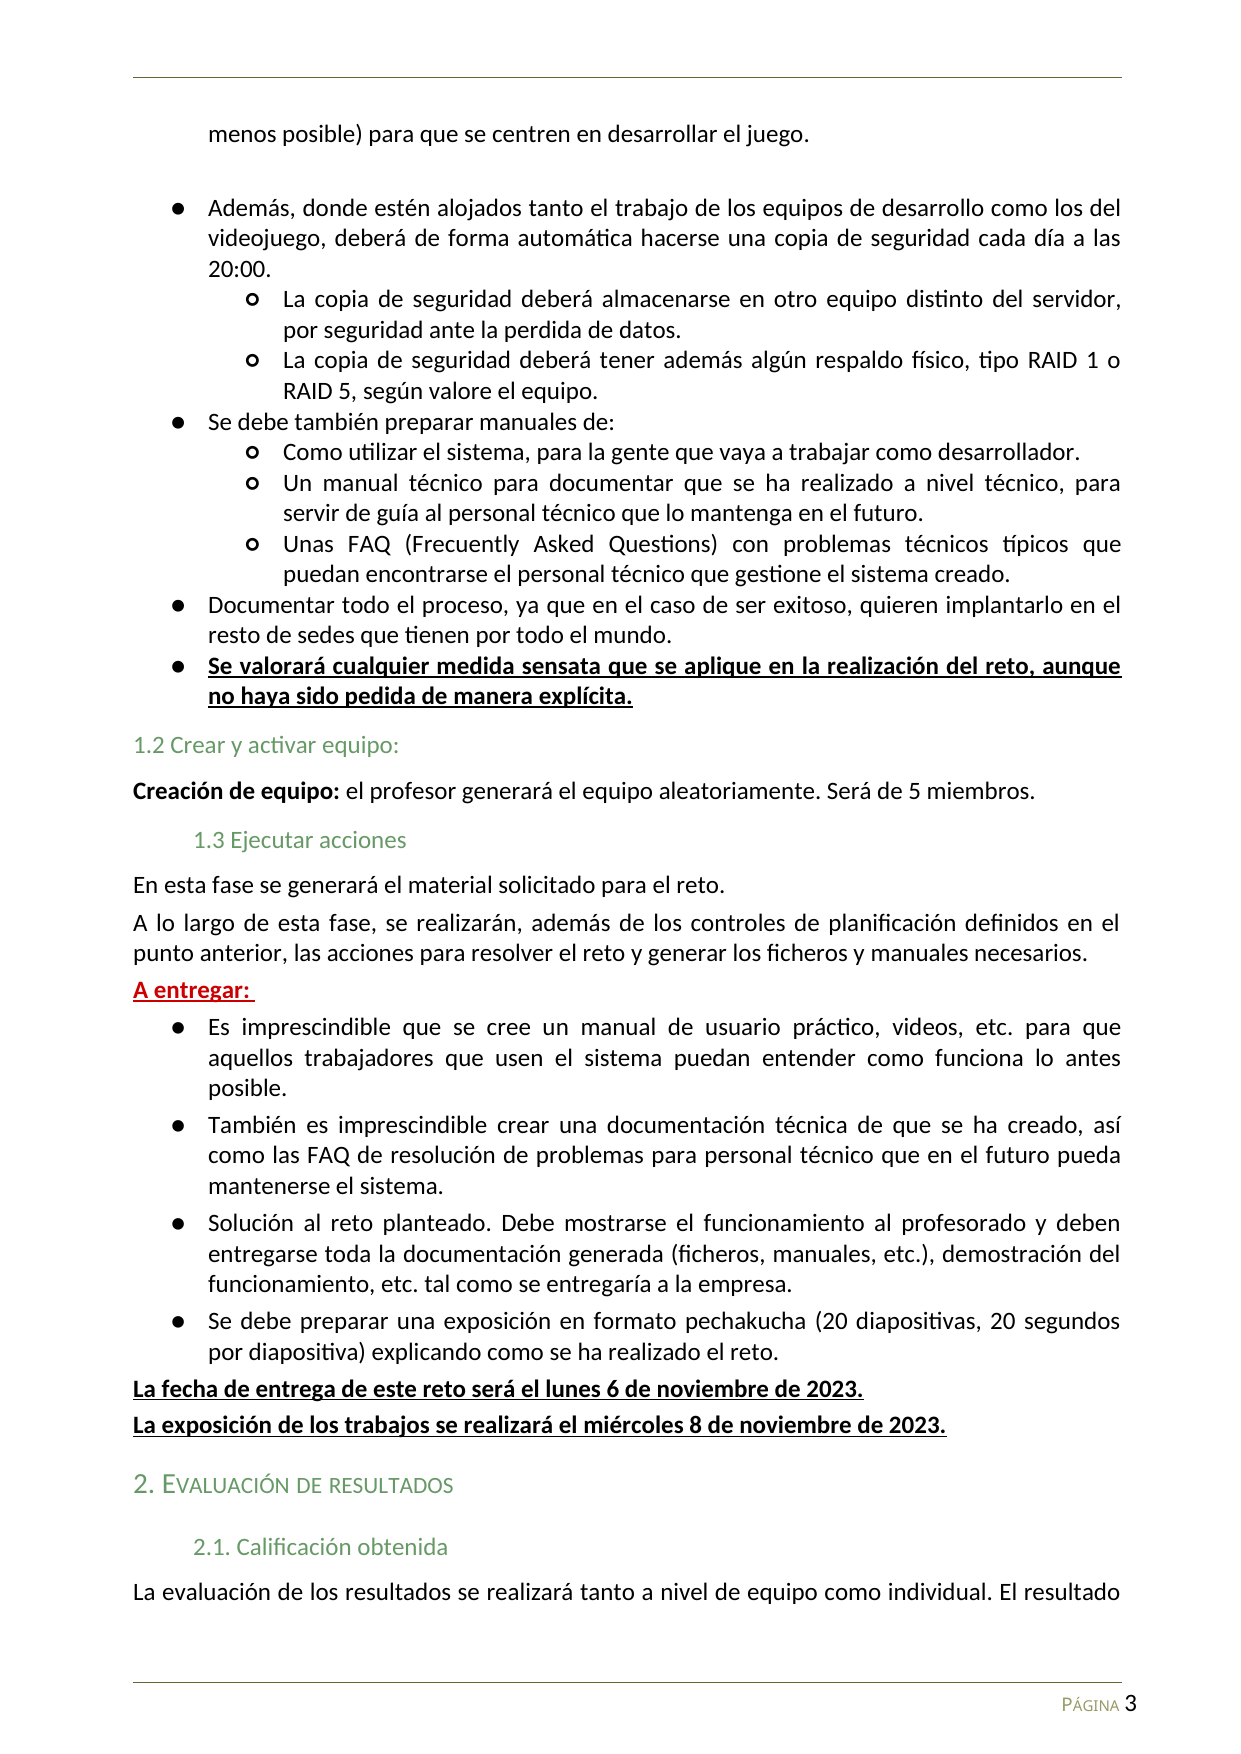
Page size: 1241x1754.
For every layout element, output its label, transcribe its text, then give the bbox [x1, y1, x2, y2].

list La copia de seguridad deberá almacenarse en otro equipo distinto del servidor, por seguridad ante la perdida de datos. [245, 283, 1122, 344]
text Creación de equipo: el profesor generará el equipo aleatoriamente. Será de 5 miembros. [133, 775, 1122, 806]
text La fecha de entrega de este reto será el lunes 6 de noviembre de 2023. [133, 1373, 1122, 1403]
subtitle 1.2 Crear y activar equipo: [133, 730, 1122, 760]
text En esta fase se generará el material solicitado para el reto. [133, 870, 1122, 900]
list Unas FAQ (Frecuently Asked Questions) con problemas técnicos típicos que puedan encontrarse el personal técnico que gestione el sistema creado. [245, 528, 1122, 589]
list Solución al reto planteado. Debe mostrarse el funcionamiento al profesorado y deben entregarse toda la documentación generada (ficheros, manuales, etc.), demostración del funcionamiento, etc. tal como se entregaría a la empresa. [170, 1207, 1122, 1299]
list La copia de seguridad deberá tener además algún respaldo físico, tipo RAID 1 o RAID 5, según valore el equipo. [245, 344, 1122, 406]
text La exposición de los trabajos se realizará el miércoles 8 de noviembre de 2023. [133, 1410, 1122, 1440]
list Se valorará cualquier medida sensata que se aplique en la realización del reto, aunque no haya sido pedida de manera explícita. [170, 650, 1122, 711]
subtitle 2. Evaluación de resultados [133, 1465, 1122, 1501]
text La evaluación de los resultados se realizará tanto a nivel de equipo como individual. El resultado [133, 1576, 1122, 1607]
text A entregar: [133, 974, 1122, 1005]
list También es imprescindible crear una documentación técnica de que se ha creado, así como las FAQ de resolución de problemas para personal técnico que en el futuro pueda mantenerse el sistema. [170, 1109, 1122, 1201]
list Se debe también preparar manuales de: [170, 406, 1122, 436]
list Un manual técnico para documentar que se ha realizado a nivel técnico, para servir de guía al personal técnico que lo mantenga en el futuro. [245, 467, 1122, 528]
list Es imprescindible que se cree un manual de usuario práctico, videos, etc. para que aquellos trabajadores que usen el sistema puedan entender como funciona lo antes posible. [170, 1011, 1122, 1103]
subtitle 1.3 Ejecutar acciones [193, 824, 1122, 855]
list Además, donde estén alojados tanto el trabajo de los equipos de desarrollo como los del videojuego, deberá de forma automática hacerse una copia de seguridad cada día a las 20:00. [170, 192, 1122, 283]
list menos posible) para que se centren en desarrollar el juego. [170, 118, 1122, 148]
text A lo largo de esta fase, se realizarán, además de los controles de planificación definidos en el punto anterior, las acciones para resolver el reto y generar los ficheros y manuales necesarios. [133, 907, 1122, 968]
list Como utilizar el sistema, para la gente que vaya a trabajar como desarrollador. [245, 436, 1122, 467]
list Documentar todo el proceso, ya que en el caso de ser exitoso, quieren implantarlo en el resto de sedes que tienen por todo el mundo. [170, 589, 1122, 650]
list Se debe preparar una exposición en formato pechakucha (20 diapositivas, 20 segundos por diapositiva) explicando como se ha realizado el reto. [170, 1305, 1122, 1366]
subtitle 2.1. Calificación obtenida [193, 1531, 1122, 1561]
